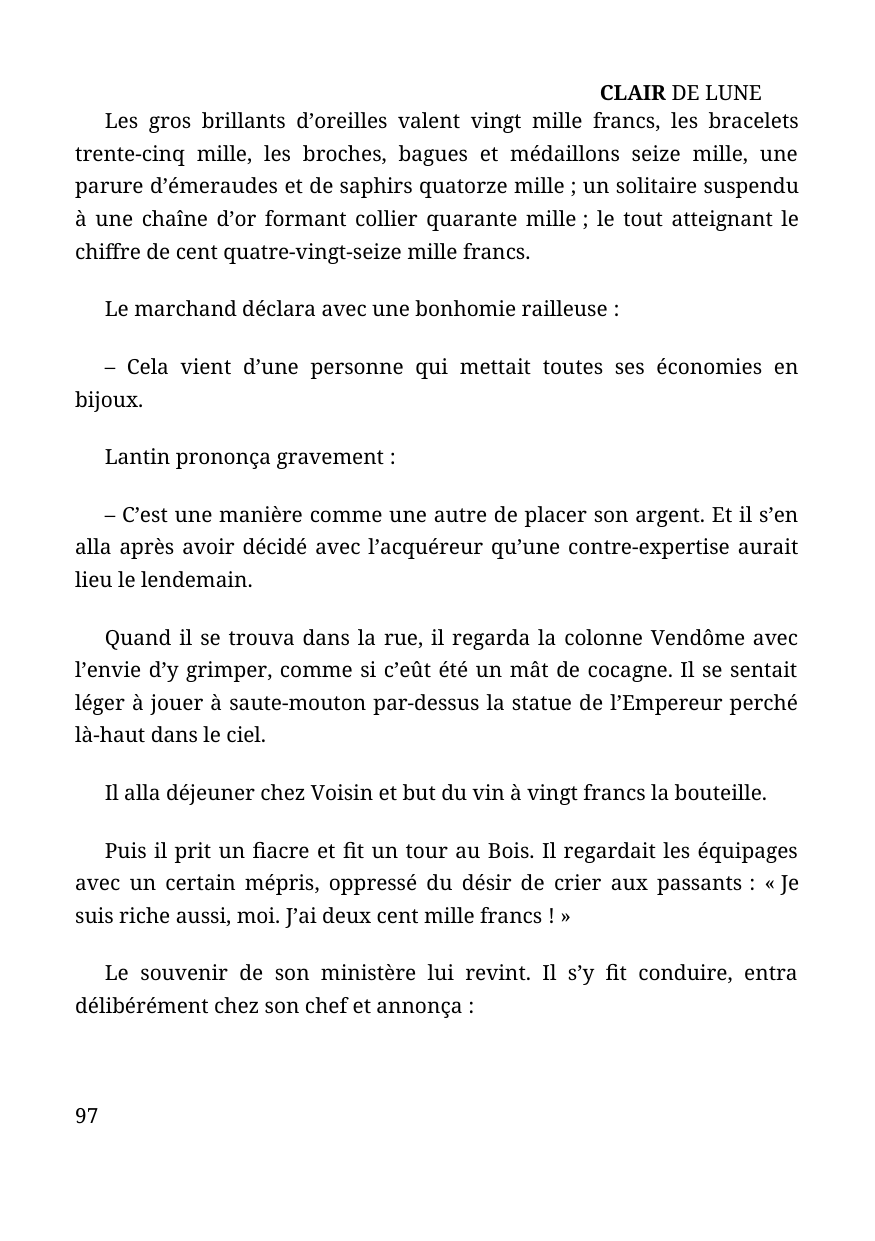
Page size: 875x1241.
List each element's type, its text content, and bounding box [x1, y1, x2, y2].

text Les gros brillants d’oreilles valent vingt mille francs, les bracelets trente-cinq mille, les broches, bagues et médaillons seize mille, une parure d’émeraudes et de saphirs quatorze mille ; un solitaire suspendu à une chaîne d’or formant collier quarante mille ; le tout atteignant le chiffre de cent quatre-vingt-seize mille francs. [75, 106, 799, 265]
text Le marchand déclara avec une bonhomie railleuse : [75, 294, 799, 323]
text Il alla déjeuner chez Voisin et but du vin à vingt francs la bouteille. [75, 778, 799, 807]
text Quand il se trouva dans la rue, il regarda la colonne Vendôme avec l’envie d’y grimper, comme si c’eût été un mât de cocagne. Il se sentait léger à jouer à saute-mouton par-dessus la statue de l’Empereur perché là-haut dans le ciel. [75, 623, 799, 749]
text Le souvenir de son ministère lui revint. Il s’y fit conduire, entra délibérément chez son chef et annonça : [75, 958, 799, 1019]
text – C’est une manière comme une autre de placer son argent. Et il s’en alla après avoir décidé avec l’acquéreur qu’une contre-expertise aurait lieu le lendemain. [75, 500, 799, 593]
text Puis il prit un fiacre et fit un tour au Bois. Il regardait les équipages avec un certain mépris, oppressé du désir de crier aux passants : « Je suis riche aussi, moi. J’ai deux cent mille francs ! » [75, 836, 799, 929]
text – Cela vient d’une personne qui mettait toutes ses économies en bijoux. [75, 352, 799, 413]
text Lantin prononça gravement : [75, 442, 799, 471]
